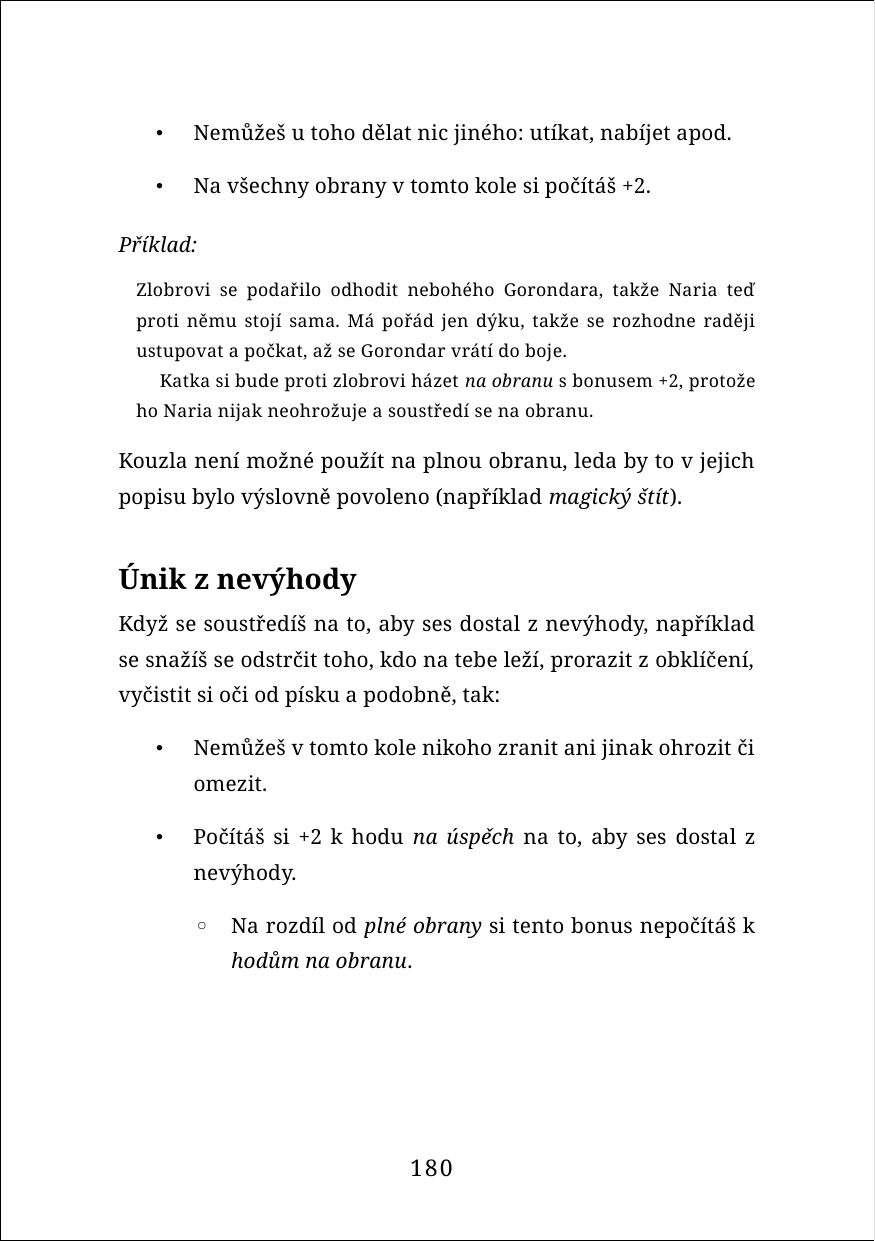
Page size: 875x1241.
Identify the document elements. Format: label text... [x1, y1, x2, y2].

list Počítáš si +2 k hodu na úspěch na to, aby ses dostal z nevýhody. [156, 822, 756, 886]
list Nemůžeš v tomto kole nikoho zranit ani jinak ohrozit či omezit. [156, 733, 756, 797]
list Na všechny obrany v tomto kole si počítáš +2. [156, 171, 756, 200]
text Když se soustředíš na to, aby ses dostal z nevýhody, například se snažíš se odstrčit toho, kdo na tebe leží, prorazit z obklíčení, vyčistit si oči od písku a podobně, tak: [118, 609, 756, 709]
list Na rozdíl od plné obrany si tento bonus nepočítáš k hodům na obranu. [193, 911, 756, 975]
list Nemůžeš u toho dělat nic jiného: utíkat, nabíjet apod. [156, 118, 756, 147]
text Zlobrovi se podařilo odhodit nebohého Gorondara, takže Naria teď proti němu stojí sama. Má pořád jen dýku, takže se rozhodne raději ustupovat a počkat, až se Gorondar vrátí do boje. Katka si bude proti zlobrovi házet na obranu s bonusem +2, protože ho Naria nijak neohrožuje a soustředí se na obranu. [136, 278, 756, 423]
text Příklad: [118, 231, 756, 259]
subtitle Únik z nevýhody [118, 559, 756, 597]
text Kouzla není možné použít na plnou obranu, leda by to v jejich popisu bylo výslovně povoleno (například magický štít). [118, 447, 756, 511]
